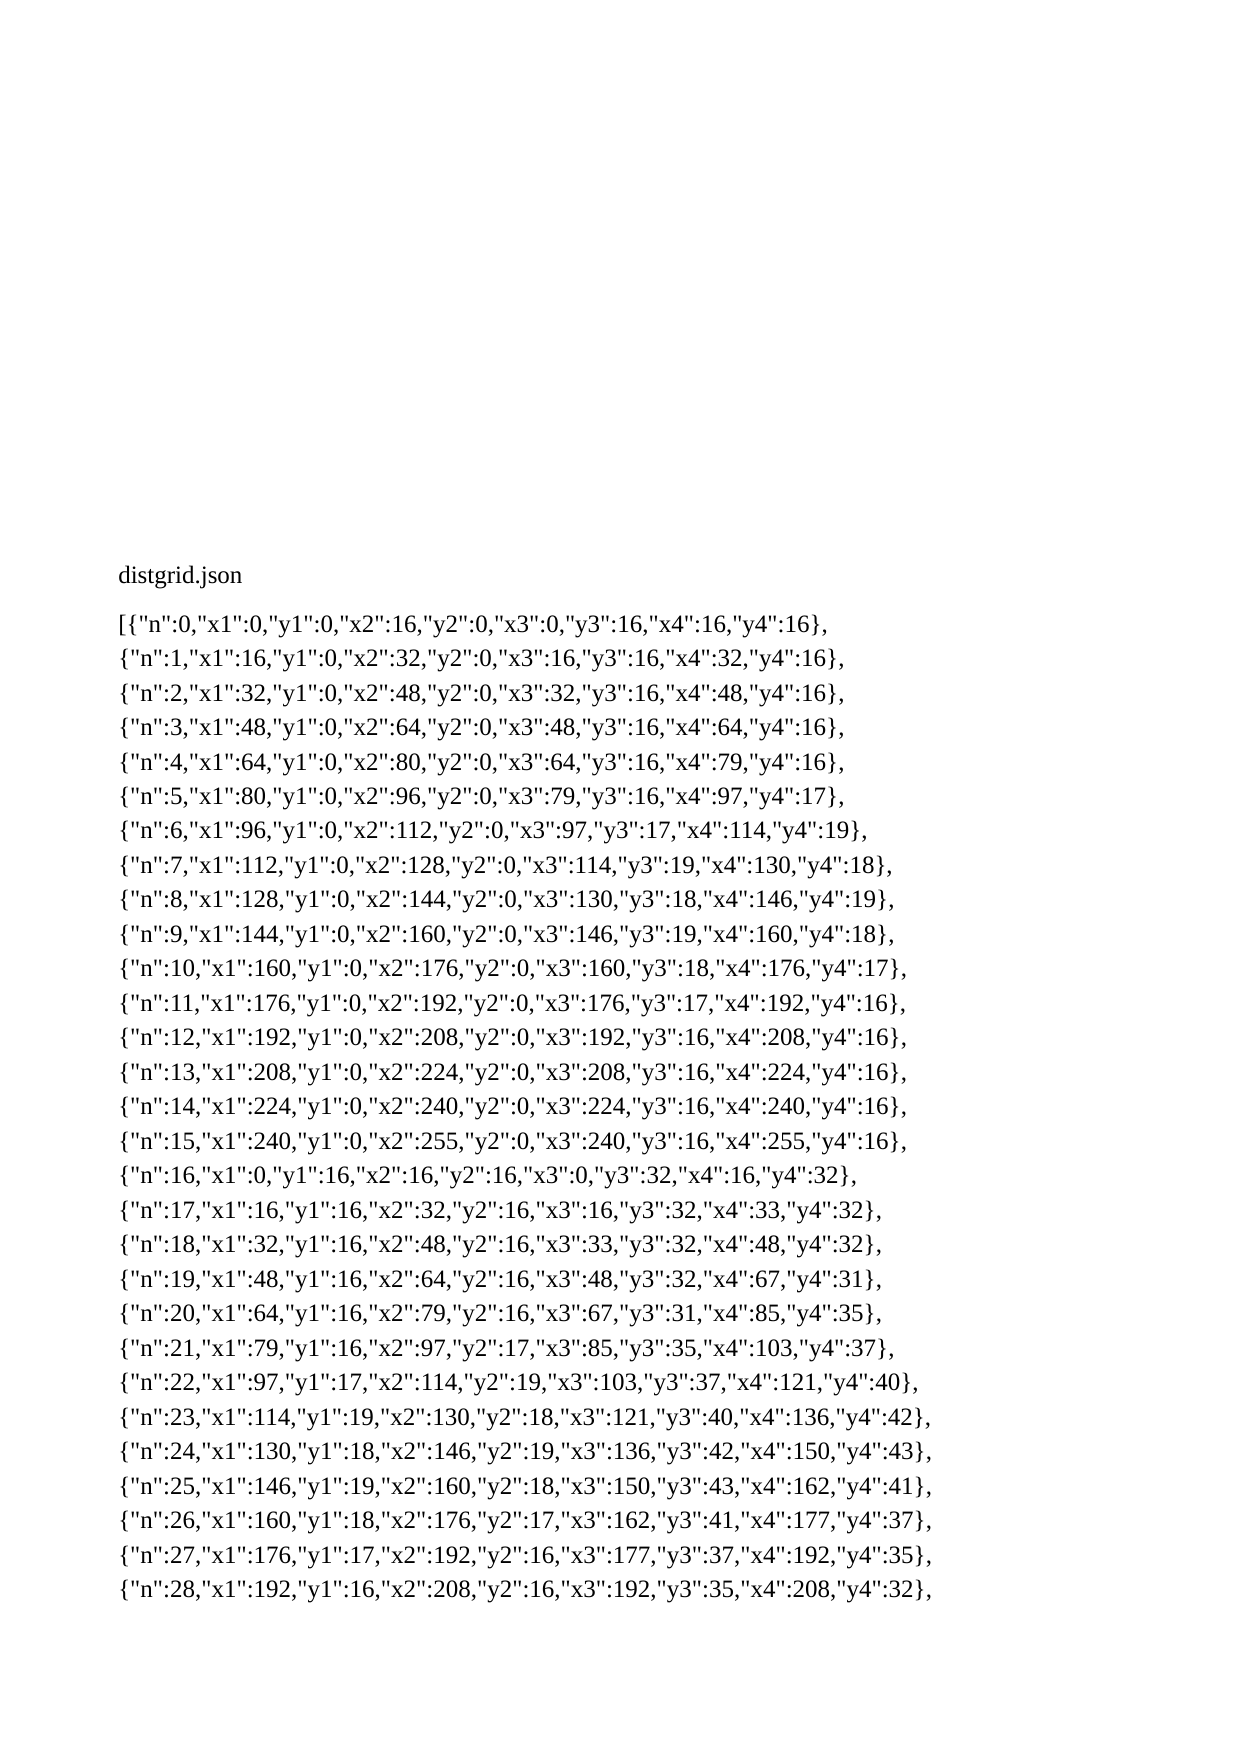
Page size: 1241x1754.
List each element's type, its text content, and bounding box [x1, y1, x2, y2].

text [{"n":0,"x1":0,"y1":0,"x2":16,"y2":0,"x3":0,"y3":16,"x4":16,"y4":16},{"n":1,"x1":16,"y1":0,"x2":32,"y2":0,"x3":16,"y3":16,"x4":32,"y4":16},{"n":2,"x1":32,"y1":0,"x2":48,"y2":0,"x3":32,"y3":16,"x4":48,"y4":16},{"n":3,"x1":48,"y1":0,"x2":64,"y2":0,"x3":48,"y3":16,"x4":64,"y4":16},{"n":4,"x1":64,"y1":0,"x2":80,"y2":0,"x3":64,"y3":16,"x4":79,"y4":16},{"n":5,"x1":80,"y1":0,"x2":96,"y2":0,"x3":79,"y3":16,"x4":97,"y4":17},{"n":6,"x1":96,"y1":0,"x2":112,"y2":0,"x3":97,"y3":17,"x4":114,"y4":19},{"n":7,"x1":112,"y1":0,"x2":128,"y2":0,"x3":114,"y3":19,"x4":130,"y4":18},{"n":8,"x1":128,"y1":0,"x2":144,"y2":0,"x3":130,"y3":18,"x4":146,"y4":19},{"n":9,"x1":144,"y1":0,"x2":160,"y2":0,"x3":146,"y3":19,"x4":160,"y4":18},{"n":10,"x1":160,"y1":0,"x2":176,"y2":0,"x3":160,"y3":18,"x4":176,"y4":17},{"n":11,"x1":176,"y1":0,"x2":192,"y2":0,"x3":176,"y3":17,"x4":192,"y4":16},{"n":12,"x1":192,"y1":0,"x2":208,"y2":0,"x3":192,"y3":16,"x4":208,"y4":16},{"n":13,"x1":208,"y1":0,"x2":224,"y2":0,"x3":208,"y3":16,"x4":224,"y4":16},{"n":14,"x1":224,"y1":0,"x2":240,"y2":0,"x3":224,"y3":16,"x4":240,"y4":16},{"n":15,"x1":240,"y1":0,"x2":255,"y2":0,"x3":240,"y3":16,"x4":255,"y4":16},{"n":16,"x1":0,"y1":16,"x2":16,"y2":16,"x3":0,"y3":32,"x4":16,"y4":32},{"n":17,"x1":16,"y1":16,"x2":32,"y2":16,"x3":16,"y3":32,"x4":33,"y4":32},{"n":18,"x1":32,"y1":16,"x2":48,"y2":16,"x3":33,"y3":32,"x4":48,"y4":32},{"n":19,"x1":48,"y1":16,"x2":64,"y2":16,"x3":48,"y3":32,"x4":67,"y4":31},{"n":20,"x1":64,"y1":16,"x2":79,"y2":16,"x3":67,"y3":31,"x4":85,"y4":35},{"n":21,"x1":79,"y1":16,"x2":97,"y2":17,"x3":85,"y3":35,"x4":103,"y4":37},{"n":22,"x1":97,"y1":17,"x2":114,"y2":19,"x3":103,"y3":37,"x4":121,"y4":40},{"n":23,"x1":114,"y1":19,"x2":130,"y2":18,"x3":121,"y3":40,"x4":136,"y4":42},{"n":24,"x1":130,"y1":18,"x2":146,"y2":19,"x3":136,"y3":42,"x4":150,"y4":43},{"n":25,"x1":146,"y1":19,"x2":160,"y2":18,"x3":150,"y3":43,"x4":162,"y4":41},{"n":26,"x1":160,"y1":18,"x2":176,"y2":17,"x3":162,"y3":41,"x4":177,"y4":37},{"n":27,"x1":176,"y1":17,"x2":192,"y2":16,"x3":177,"y3":37,"x4":192,"y4":35},{"n":28,"x1":192,"y1":16,"x2":208,"y2":16,"x3":192,"y3":35,"x4":208,"y4":32}, [118, 609, 1122, 1603]
text distgrid.json [118, 560, 1122, 588]
